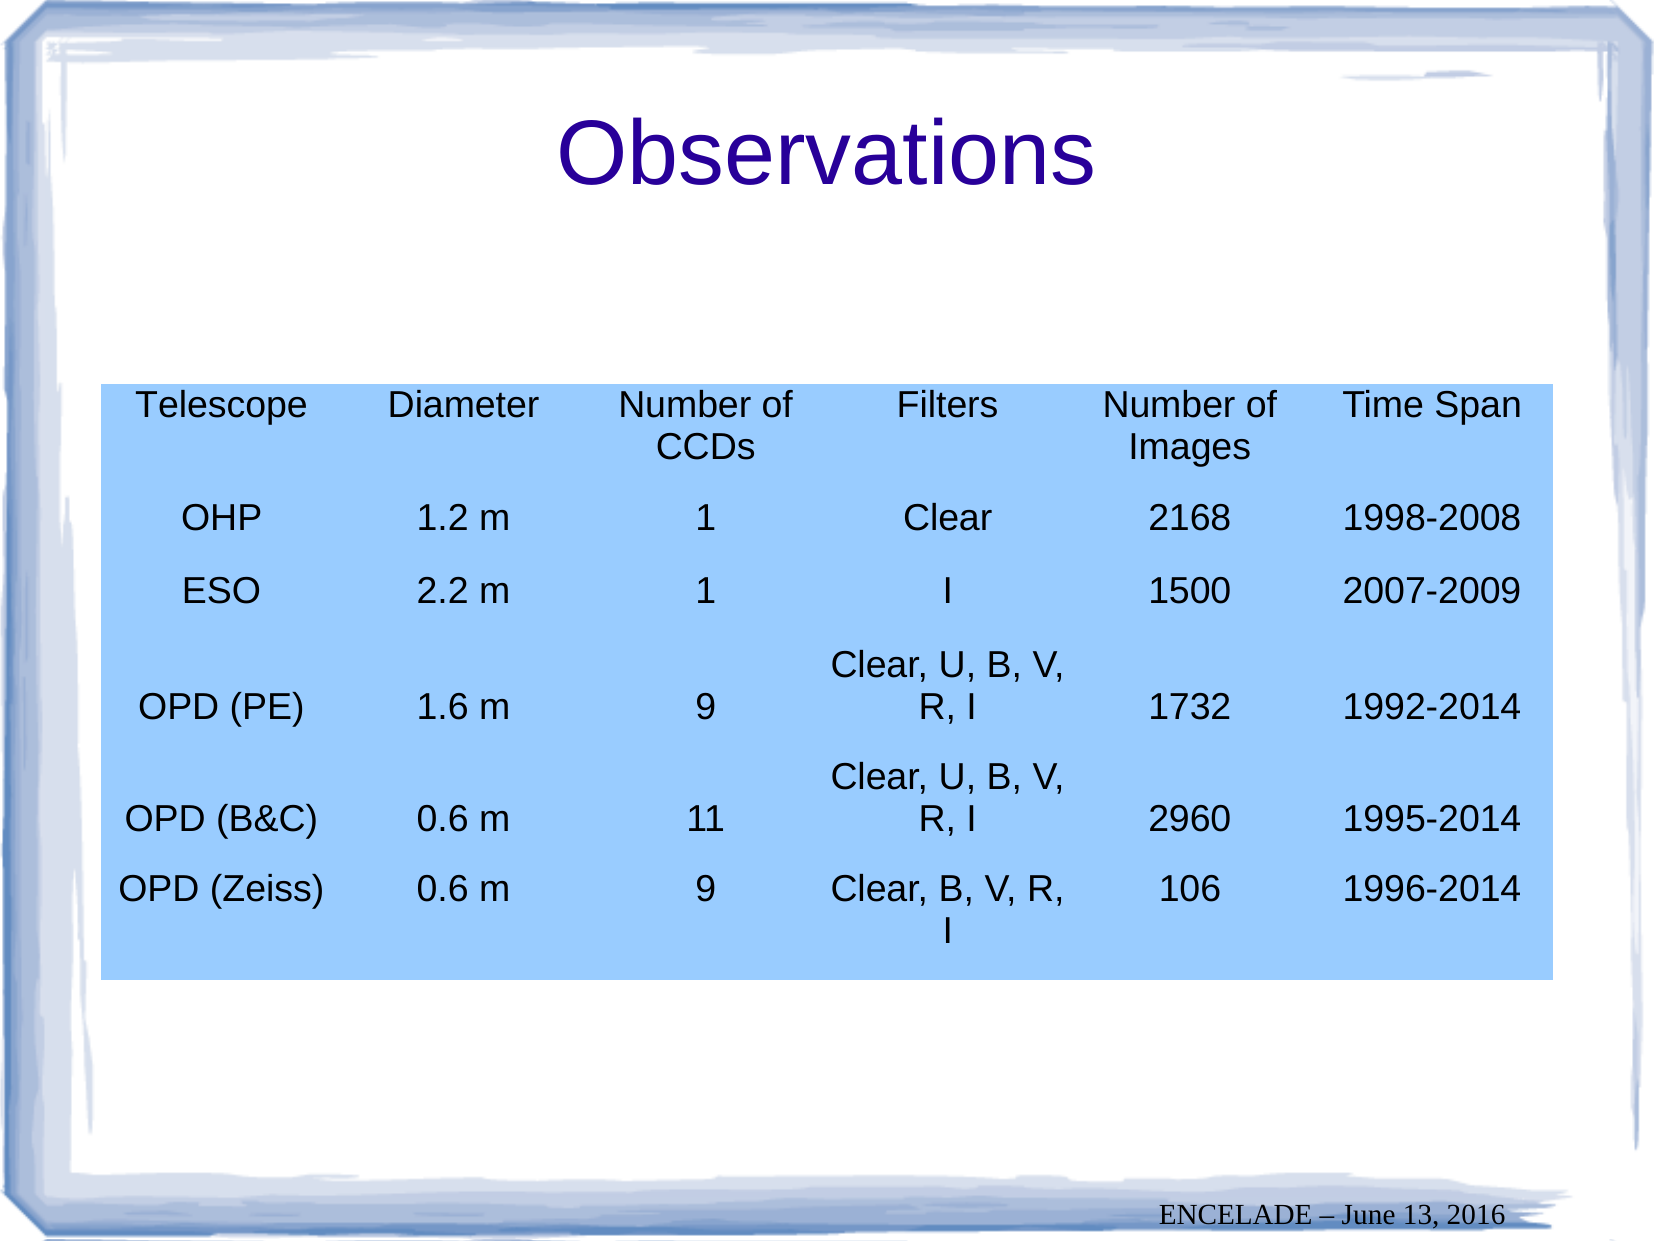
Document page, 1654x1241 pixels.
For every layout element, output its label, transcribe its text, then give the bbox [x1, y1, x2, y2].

title Observations [82, 49, 1571, 257]
table_cell 106 [1069, 868, 1311, 980]
table_header Diameter [343, 384, 585, 496]
table_cell Clear, U, B, V, R, I [827, 756, 1069, 868]
table_cell 1 [585, 570, 827, 644]
table_cell 1996-2014 [1311, 868, 1553, 980]
table_cell I [827, 570, 1069, 644]
table_cell 9 [585, 644, 827, 756]
table_cell 2.2 m [343, 570, 585, 644]
table_cell 11 [585, 756, 827, 868]
table_cell 1995-2014 [1311, 756, 1553, 868]
table_header Number of Images [1069, 384, 1311, 496]
table_cell Clear, B, V, R, I [827, 868, 1069, 980]
table_cell 9 [585, 868, 827, 980]
table_cell Clear, U, B, V, R, I [827, 644, 1069, 756]
table_cell 1992-2014 [1311, 644, 1553, 756]
table_cell 1 [585, 496, 827, 570]
table_cell 1.2 m [343, 496, 585, 570]
table_header Number of CCDs [585, 384, 827, 496]
table_cell 1998-2008 [1311, 496, 1553, 570]
table_cell OPD (Zeiss) [101, 868, 343, 980]
table_cell Clear [827, 496, 1069, 570]
table_cell 0.6 m [343, 756, 585, 868]
table_cell 2007-2009 [1311, 570, 1553, 644]
table_cell OPD (PE) [101, 644, 343, 756]
table_cell 1732 [1069, 644, 1311, 756]
table_header Telescope [101, 384, 343, 496]
table_cell 0.6 m [343, 868, 585, 980]
table_header Filters [827, 384, 1069, 496]
table_cell 1.6 m [343, 644, 585, 756]
table_header Time Span [1311, 384, 1553, 496]
table_cell OHP [101, 496, 343, 570]
table_cell 2960 [1069, 756, 1311, 868]
table_cell 2168 [1069, 496, 1311, 570]
table_cell 1500 [1069, 570, 1311, 644]
table_cell ESO [101, 570, 343, 644]
picture [0, 0, 1654, 1241]
table_cell OPD (B&C) [101, 756, 343, 868]
